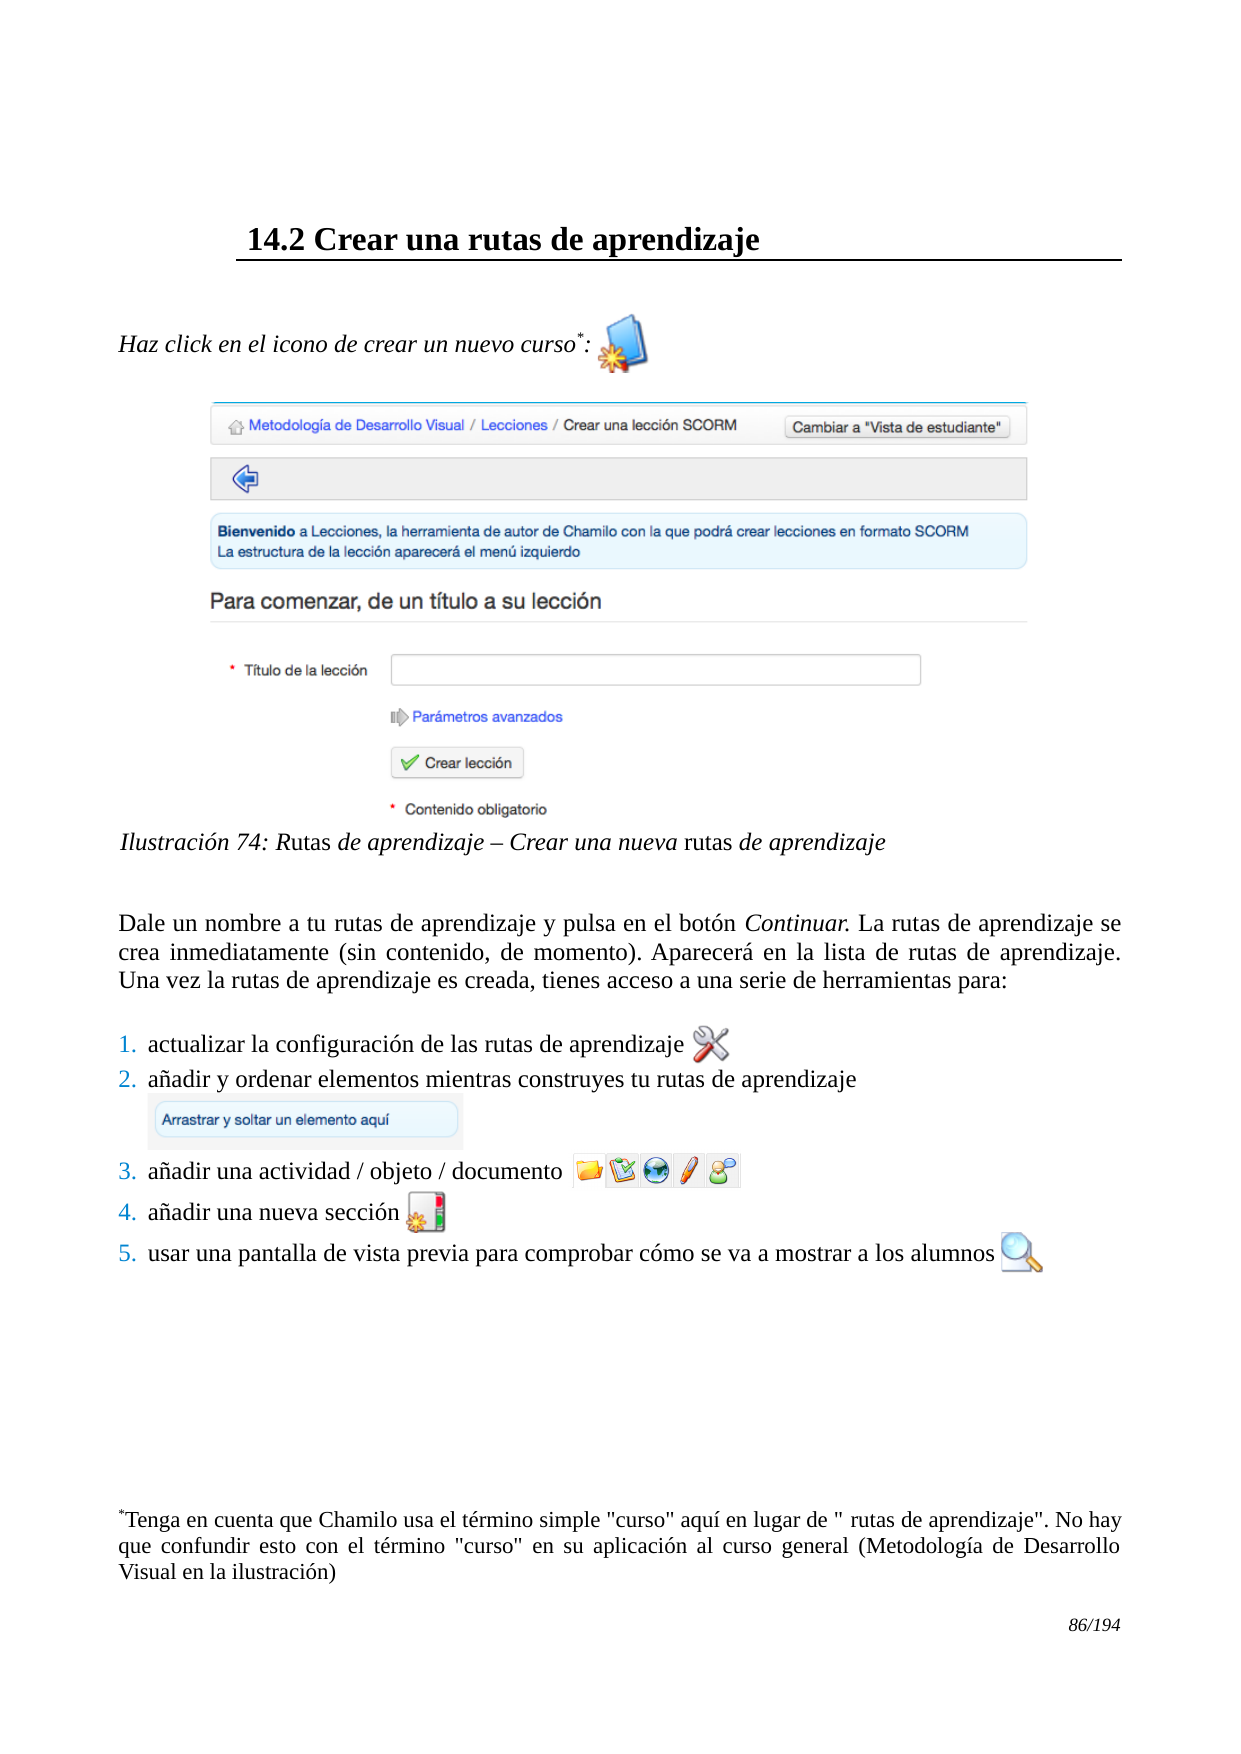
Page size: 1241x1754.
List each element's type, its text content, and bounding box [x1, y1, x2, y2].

list actualizar la configuración de las rutas de aprendizaje [118, 1023, 690, 1064]
list [1043, 1232, 1122, 1274]
list [448, 1191, 1122, 1232]
text [657, 313, 1122, 373]
picture [690, 1023, 732, 1065]
list usar una pantalla de vista previa para comprobar cómo se va a mostrar a los alumnos [118, 1232, 1001, 1274]
picture [568, 1149, 741, 1191]
picture [1001, 1232, 1043, 1274]
picture [405, 1191, 448, 1233]
list [741, 1149, 1122, 1191]
text Tenga en cuenta que Chamilo usa el término simple "curso" aquí en lugar de " rutas de aprendizaje". No hay que confundir esto con el término "curso" en su aplicación al curso general (Metodología de Desarrollo Visual en la ilustración) [118, 1506, 1122, 1585]
picture [597, 313, 657, 373]
list añadir una actividad / objeto / documento [118, 1149, 568, 1191]
list añadir una nueva sección [118, 1191, 405, 1232]
picture [207, 402, 1033, 827]
subtitle Crear una rutas de aprendizaje [236, 219, 1122, 259]
picture [147, 1093, 464, 1150]
text Ilustración 74: Rutas de aprendizaje – Crear una nueva rutas de aprendizaje [120, 827, 1120, 856]
text Haz click en el icono de crear un nuevo curso: [118, 313, 597, 373]
list [732, 1023, 1122, 1064]
text Dale un nombre a tu rutas de aprendizaje y pulsa en el botón Continuar. La rutas de aprendizaje se crea inmediatamente (sin contenido, de momento). Aparecerá en la lista de rutas de aprendizaje. Una vez la rutas de aprendizaje es creada, tienes acceso a una serie de herramientas para: [118, 908, 1122, 994]
list añadir y ordenar elementos mientras construyes tu rutas de aprendizaje [118, 1064, 1122, 1149]
